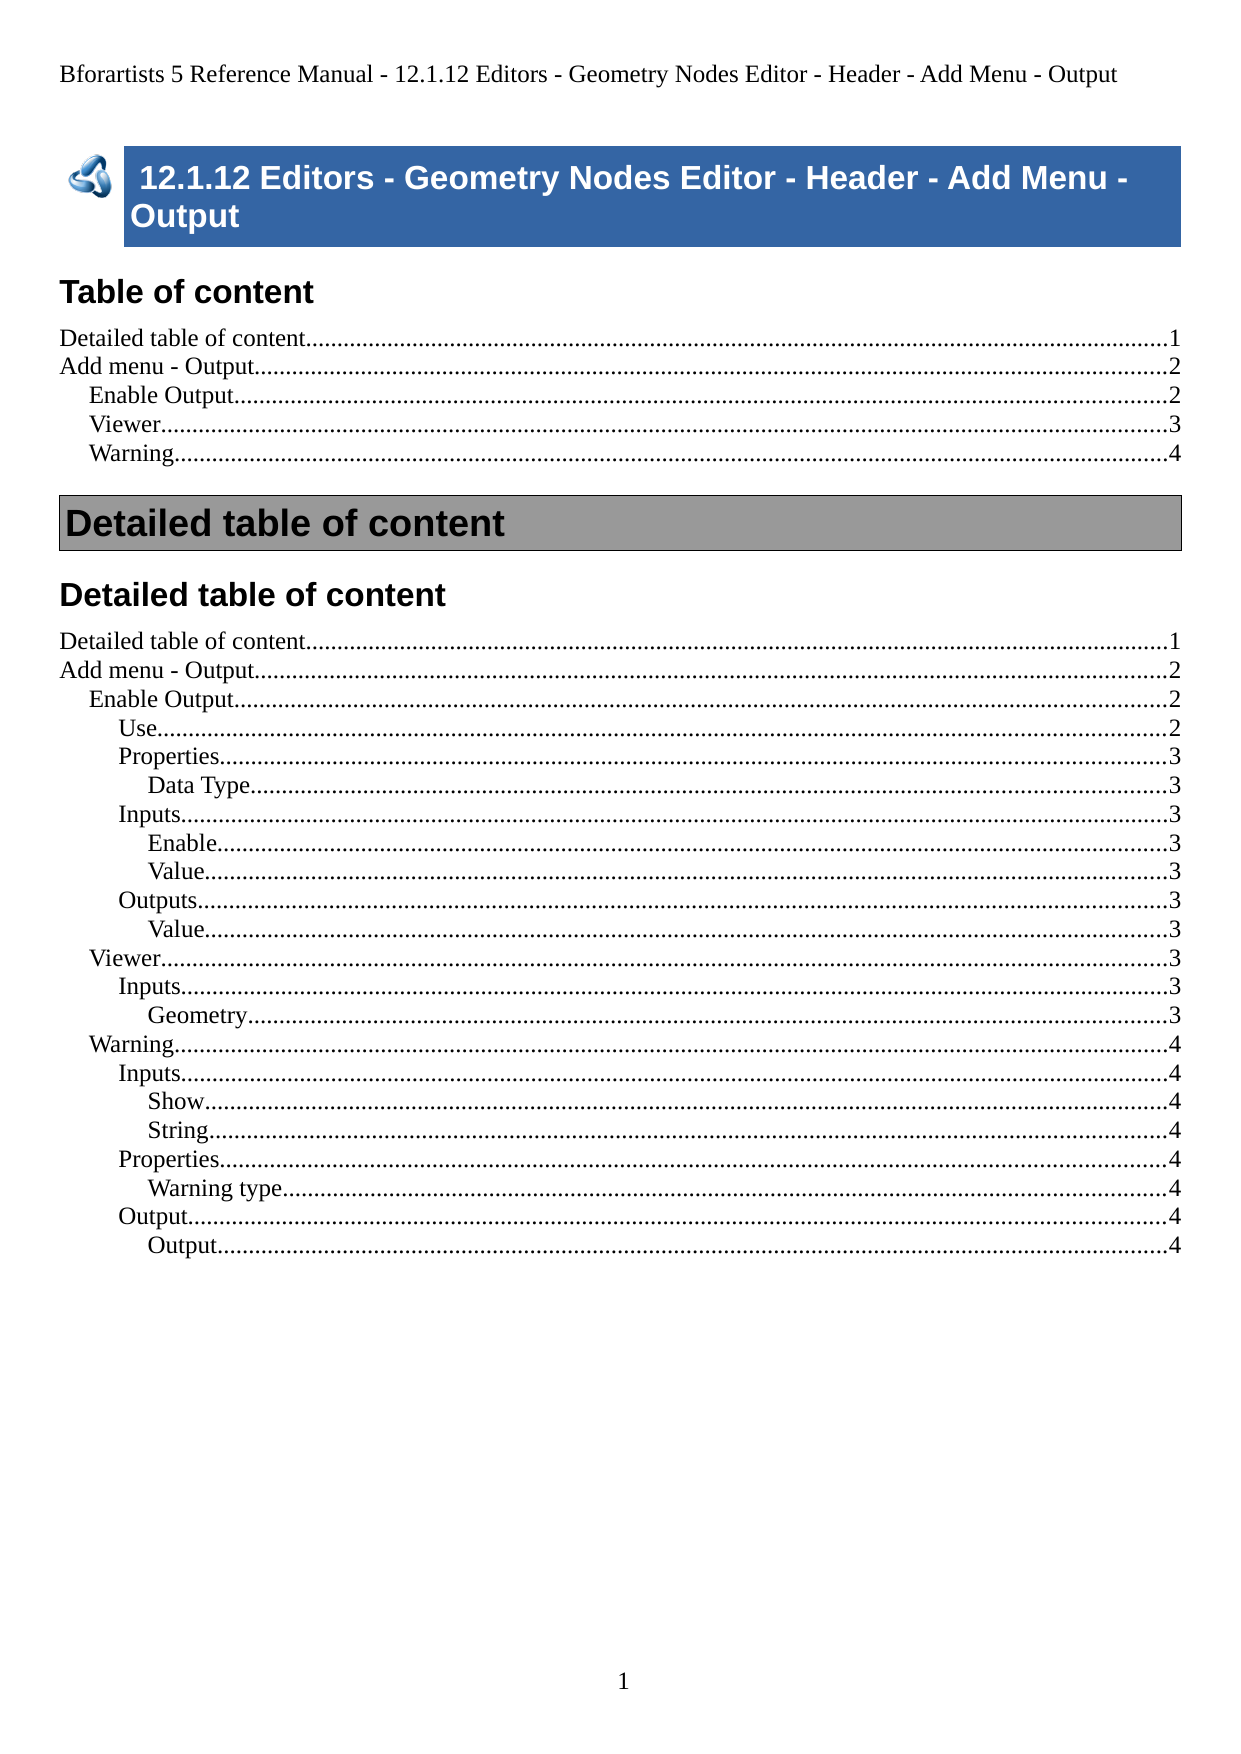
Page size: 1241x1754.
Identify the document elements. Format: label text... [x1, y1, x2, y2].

text Properties 3 [118, 741, 1181, 770]
text Data Type 3 [147, 770, 1181, 799]
table_header 12.1.12 Editors - Geometry Nodes Editor - Header - Add Menu - Output [124, 146, 1181, 247]
text Use 2 [118, 713, 1181, 741]
picture [65, 152, 114, 201]
table_header Detailed table of content [60, 496, 1181, 550]
text Inputs 3 [118, 799, 1181, 828]
text Warning 4 [88, 438, 1181, 466]
text Detailed table of content 1 [59, 323, 1181, 351]
text Enable Output 2 [88, 684, 1181, 713]
text Enable 3 [147, 828, 1181, 856]
text Viewer 3 [88, 409, 1181, 438]
text Show 4 [147, 1086, 1181, 1115]
text String 4 [147, 1115, 1181, 1144]
text Inputs 3 [118, 971, 1181, 1000]
text Warning 4 [88, 1029, 1181, 1058]
text Viewer 3 [88, 943, 1181, 971]
text Warning type 4 [147, 1173, 1181, 1201]
text Inputs 4 [118, 1058, 1181, 1086]
text Add menu - Output 2 [59, 351, 1181, 380]
text Value 3 [147, 914, 1181, 943]
subtitle Table of content [59, 272, 1181, 310]
text Output 4 [118, 1201, 1181, 1230]
text Enable Output 2 [88, 380, 1181, 409]
text Output 4 [147, 1230, 1181, 1259]
subtitle Detailed table of content [59, 575, 1181, 614]
text Outputs 3 [118, 885, 1181, 914]
text Detailed table of content 1 [59, 626, 1181, 655]
text Geometry 3 [147, 1000, 1181, 1029]
text Value 3 [147, 856, 1181, 885]
text Add menu - Output 2 [59, 655, 1181, 684]
text Properties 4 [118, 1144, 1181, 1173]
table_header [59, 146, 124, 247]
